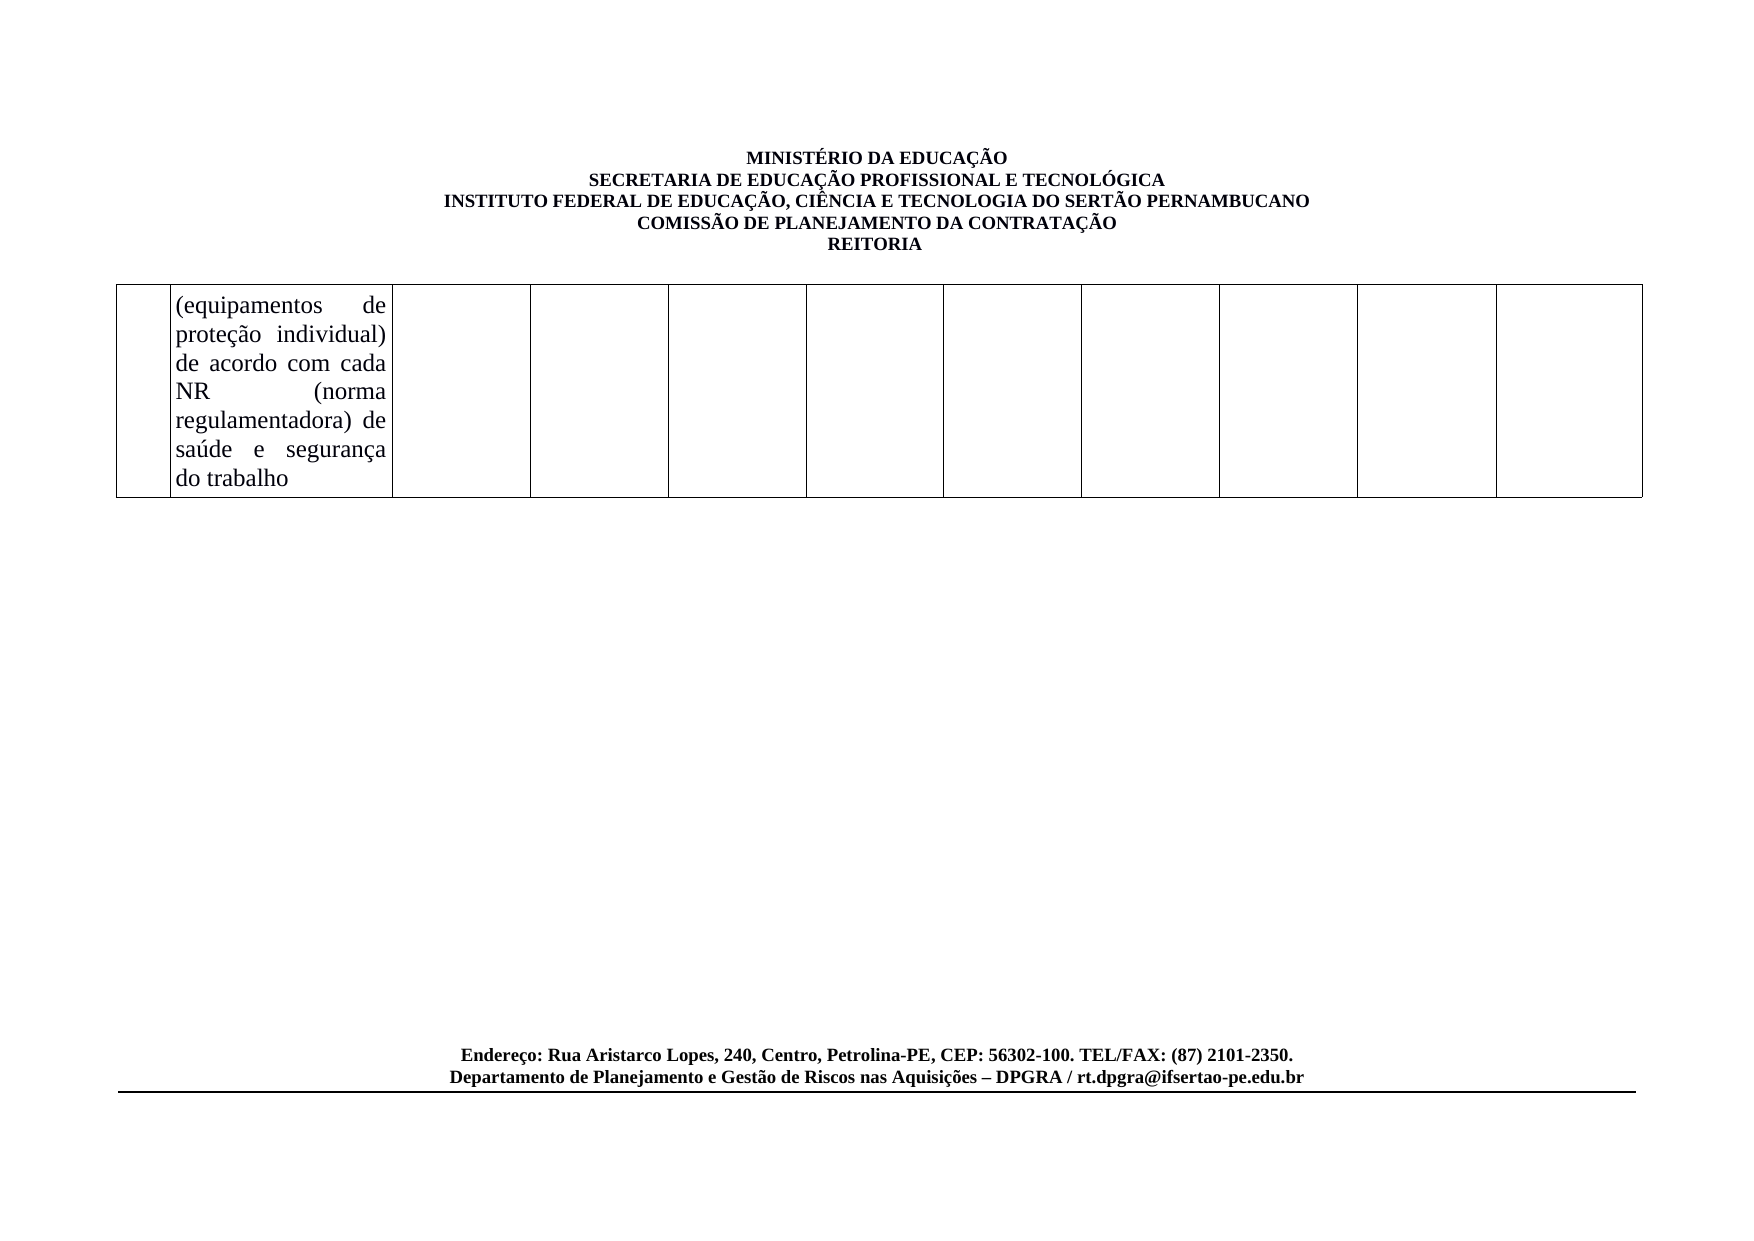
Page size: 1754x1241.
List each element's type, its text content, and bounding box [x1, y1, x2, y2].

table_cell [669, 285, 806, 497]
table_cell [944, 285, 1081, 497]
table_cell [1358, 285, 1496, 497]
table_cell [807, 285, 943, 497]
table_cell [393, 285, 530, 497]
table_cell [1220, 285, 1357, 497]
table_cell [117, 285, 170, 497]
table_cell [531, 285, 668, 497]
table_cell [1082, 285, 1219, 497]
table_cell (equipamentos de proteção individual) de acordo com cada NR (norma regulamentadora) de saúde e segurança do trabalho [171, 285, 392, 497]
table_cell [1497, 285, 1642, 497]
